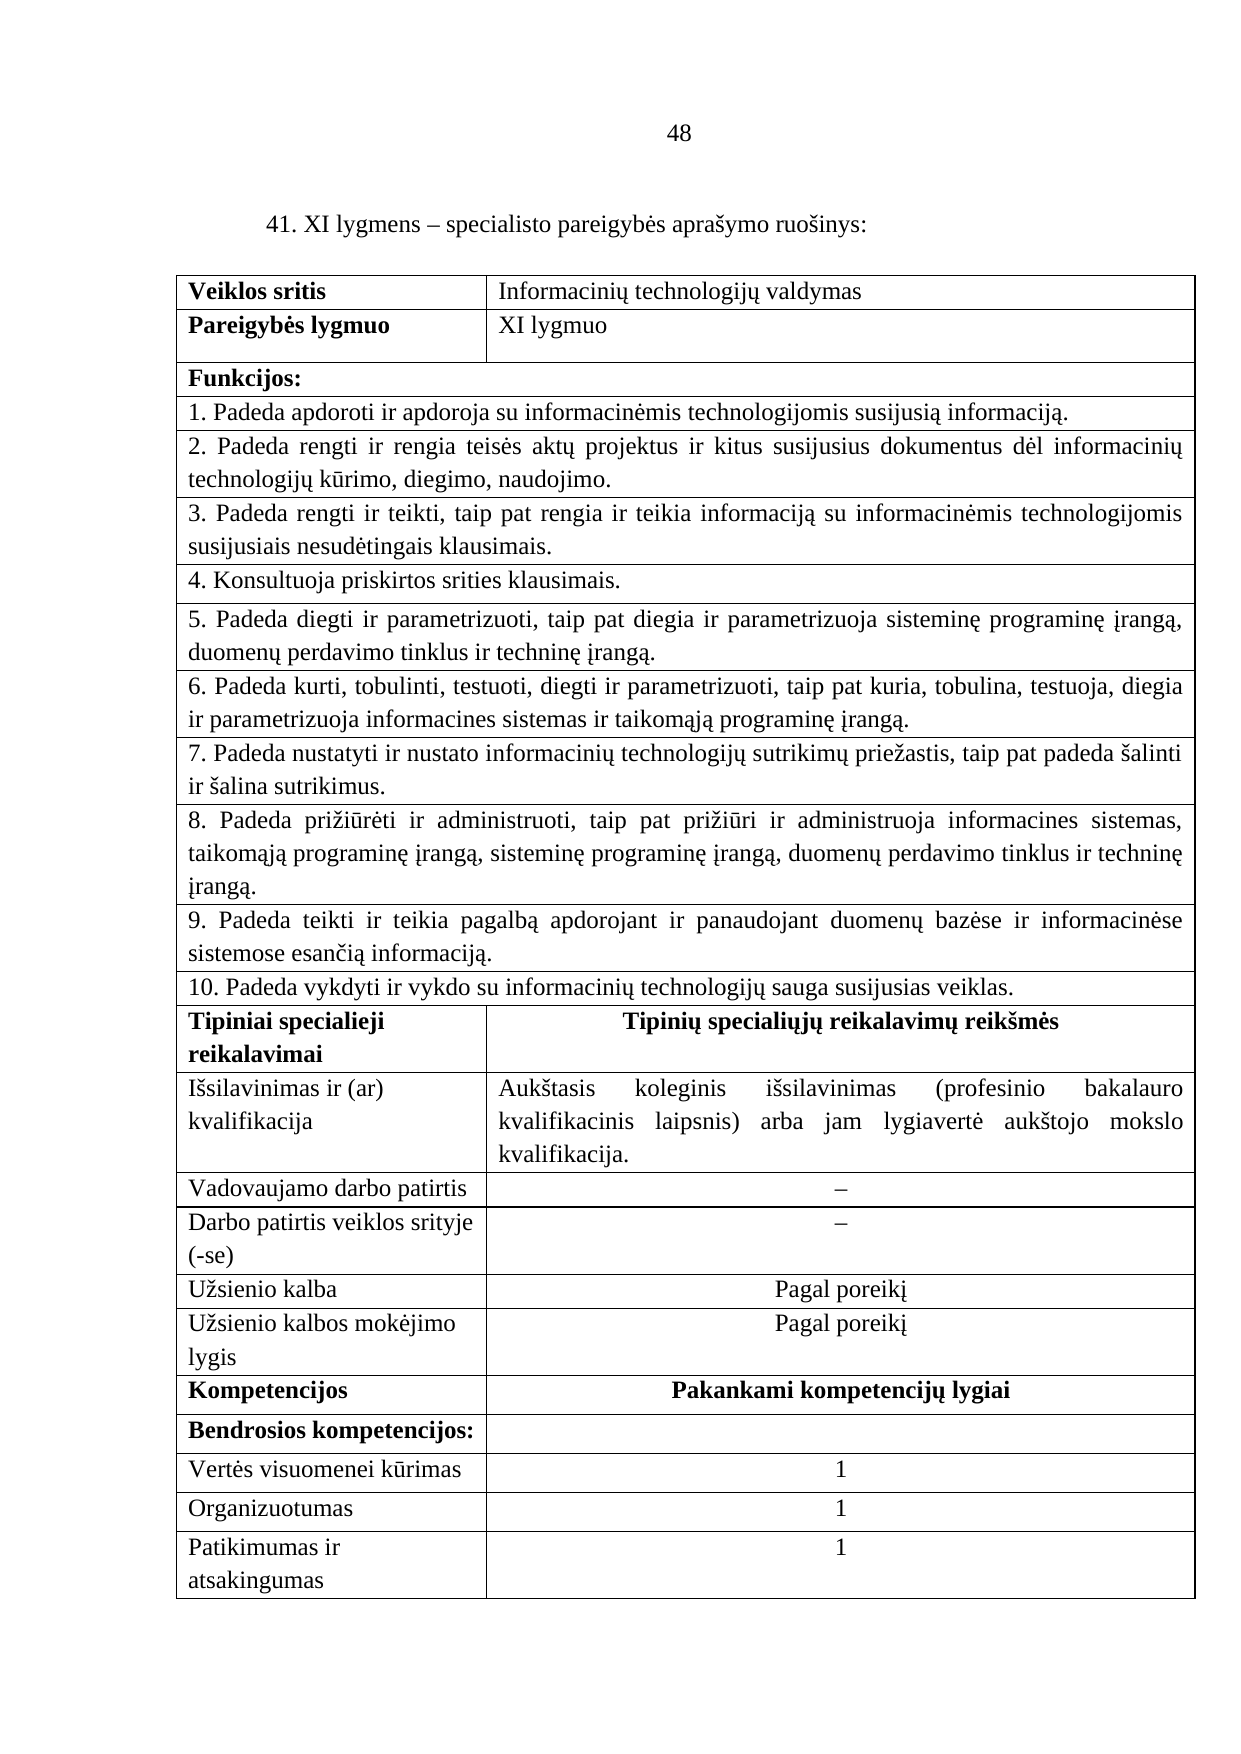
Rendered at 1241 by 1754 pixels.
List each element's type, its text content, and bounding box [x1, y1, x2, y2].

table_cell – [487, 1208, 1194, 1273]
table_cell Pagal poreikį [487, 1275, 1194, 1307]
table_cell Darbo patirtis veiklos srityje (-se) [177, 1208, 486, 1273]
table_cell 6. Padeda kurti, tobulinti, testuoti, diegti ir parametrizuoti, taip pat kuria, tobulina, testuoja, diegia ir parametrizuoja informacines sistemas ir taikomąją programinę įrangą. [177, 671, 1194, 737]
table_header Informacinių technologijų valdymas [487, 276, 1194, 309]
table_cell Organizuotumas [177, 1493, 486, 1531]
table_cell Tipinių specialiųjų reikalavimų reikšmės [487, 1006, 1194, 1072]
table_cell 5. Padeda diegti ir parametrizuoti, taip pat diegia ir parametrizuoja sisteminę programinę įrangą, duomenų perdavimo tinklus ir techninę įrangą. [177, 604, 1194, 670]
table_cell 1 [487, 1454, 1194, 1492]
table_cell 4. Konsultuoja priskirtos srities klausimais. [177, 565, 1194, 603]
table_cell 10. Padeda vykdyti ir vykdo su informacinių technologijų sauga susijusias veiklas. [177, 972, 1194, 1005]
table_cell Užsienio kalba [177, 1275, 486, 1307]
table_cell 2. Padeda rengti ir rengia teisės aktų projektus ir kitus susijusius dokumentus dėl informacinių technologijų kūrimo, diegimo, naudojimo. [177, 431, 1194, 497]
text 41. XI lygmens – specialisto pareigybės aprašymo ruošinys: [177, 209, 1181, 237]
table_cell Aukštasis koleginis išsilavinimas (profesinio bakalauro kvalifikacinis laipsnis) arba jam lygiavertė aukštojo mokslo kvalifikacija. [487, 1073, 1194, 1172]
table_cell Pagal poreikį [487, 1309, 1194, 1374]
table_cell Vadovaujamo darbo patirtis [177, 1173, 486, 1206]
table_cell Užsienio kalbos mokėjimo lygis [177, 1309, 486, 1374]
table_cell Funkcijos: [177, 363, 1194, 396]
table_cell Patikimumas ir atsakingumas [177, 1532, 486, 1598]
table_cell Tipiniai specialieji reikalavimai [177, 1006, 486, 1072]
table_cell XI lygmuo [487, 310, 1194, 362]
table_cell [487, 1415, 1194, 1453]
table_cell 1. Padeda apdoroti ir apdoroja su informacinėmis technologijomis susijusią informaciją. [177, 397, 1194, 430]
table_cell 8. Padeda prižiūrėti ir administruoti, taip pat prižiūri ir administruoja informacines sistemas, taikomąją programinę įrangą, sisteminę programinę įrangą, duomenų perdavimo tinklus ir techninę įrangą. [177, 805, 1194, 904]
table_cell Pareigybės lygmuo [177, 310, 486, 362]
table_cell 9. Padeda teikti ir teikia pagalbą apdorojant ir panaudojant duomenų bazėse ir informacinėse sistemose esančią informaciją. [177, 905, 1194, 971]
table_cell 1 [487, 1493, 1194, 1531]
table_cell Pakankami kompetencijų lygiai [487, 1376, 1194, 1414]
table_cell – [487, 1173, 1194, 1206]
table_cell Vertės visuomenei kūrimas [177, 1454, 486, 1492]
table_cell 1 [487, 1532, 1194, 1598]
table_cell 3. Padeda rengti ir teikti, taip pat rengia ir teikia informaciją su informacinėmis technologijomis susijusiais nesudėtingais klausimais. [177, 498, 1194, 564]
table_cell 7. Padeda nustatyti ir nustato informacinių technologijų sutrikimų priežastis, taip pat padeda šalinti ir šalina sutrikimus. [177, 738, 1194, 804]
table_cell Išsilavinimas ir (ar) kvalifikacija [177, 1073, 486, 1172]
table_cell Bendrosios kompetencijos: [177, 1415, 486, 1453]
table_cell Kompetencijos [177, 1376, 486, 1414]
table_header Veiklos sritis [177, 276, 486, 309]
